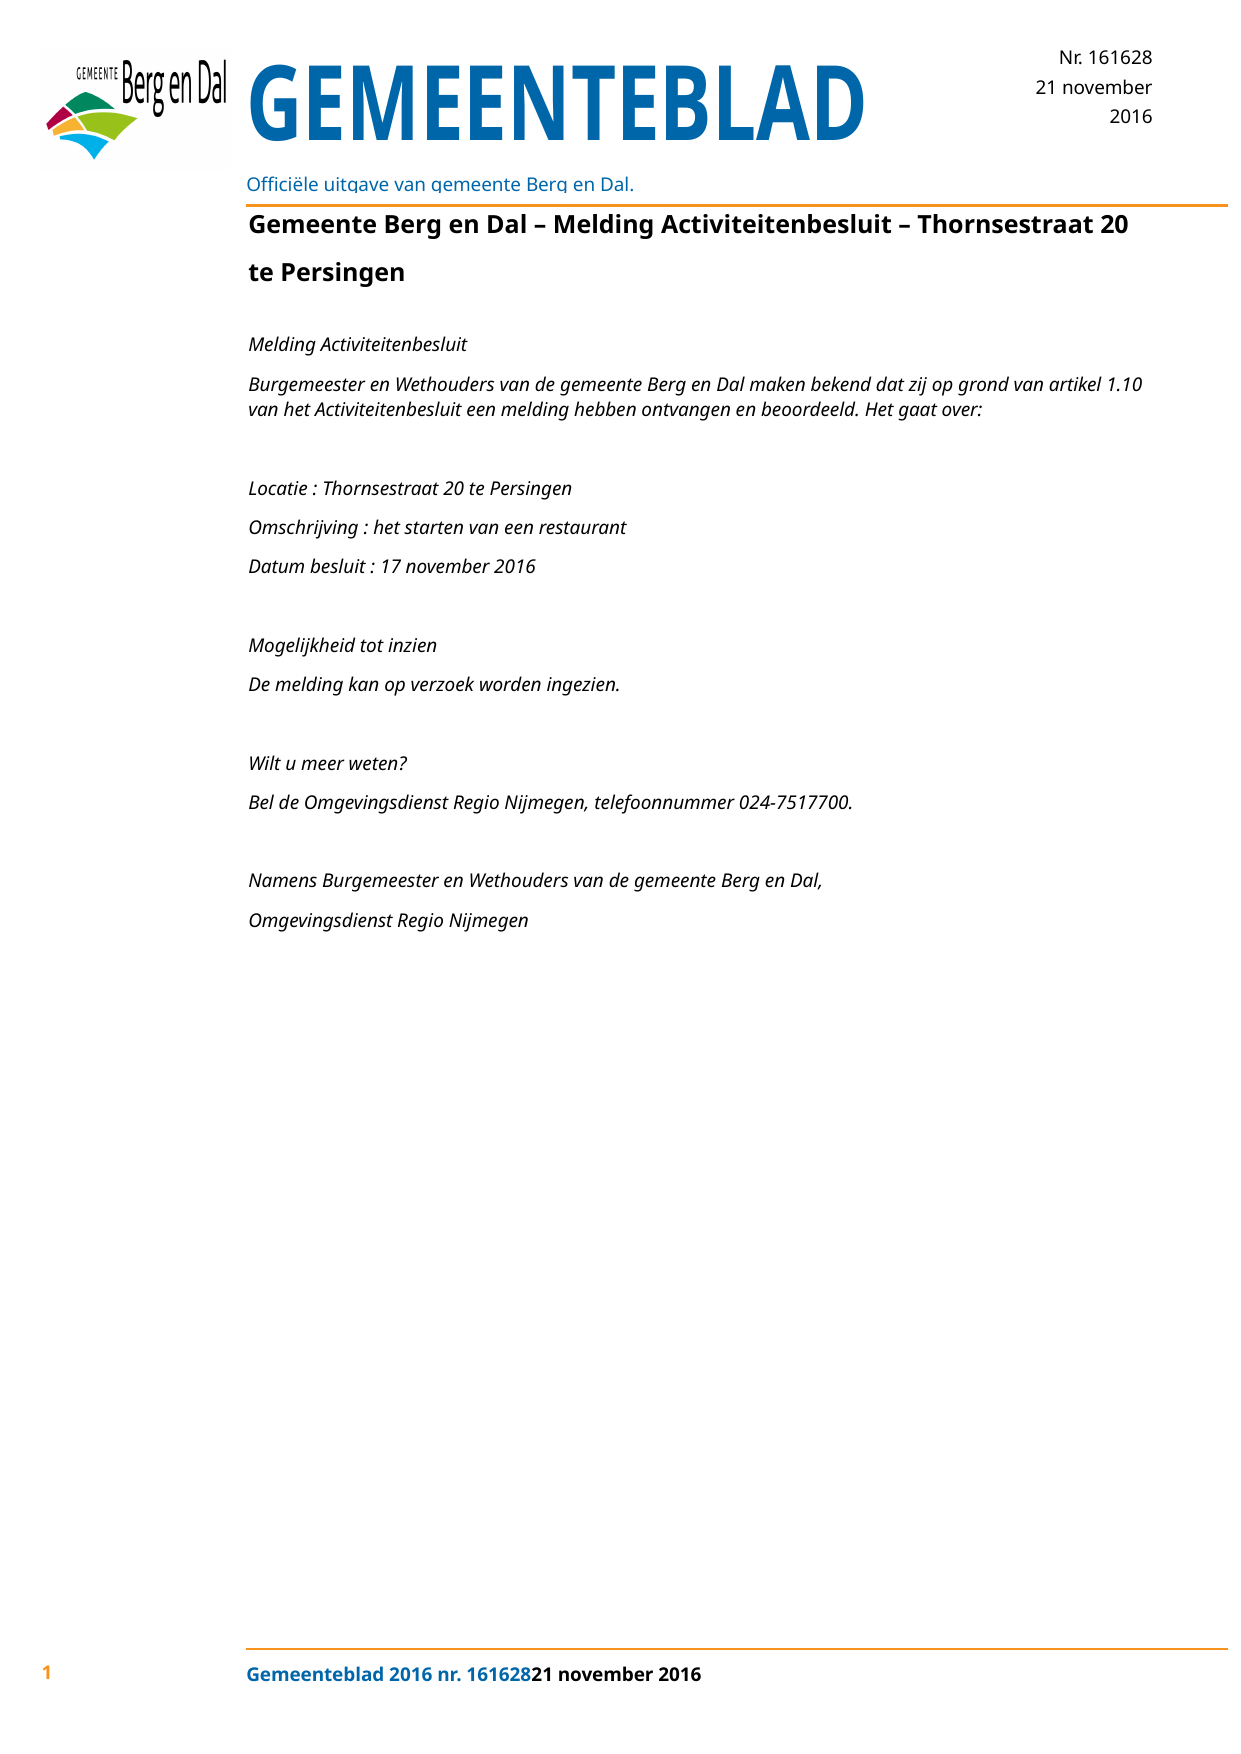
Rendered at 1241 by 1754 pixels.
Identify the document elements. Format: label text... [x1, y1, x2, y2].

text De melding kan op verzoek worden ingezien. [248, 671, 1152, 697]
text Melding Activiteitenbesluit [248, 331, 1152, 357]
text Wilt u meer weten? [248, 750, 1152, 776]
text Burgemeester en Wethouders van de gemeente Berg en Dal maken bekend dat zij op grond van artikel 1.10 van het Activiteitenbesluit een melding hebben ontvangen en beoordeeld. Het gaat over: [248, 371, 1152, 422]
text Omgevingsdienst Regio Nijmegen [248, 907, 1152, 933]
text Mogelijkheid tot inzien [248, 632, 1152, 658]
text Datum besluit : 17 november 2016 [248, 553, 1152, 579]
text Namens Burgemeester en Wethouders van de gemeente Berg en Dal, [248, 868, 1152, 893]
picture [41, 47, 231, 172]
text Bel de Omgevingsdienst Regio Nijmegen, telefoonnummer 024-7517700. [248, 789, 1152, 815]
text Gemeente Berg en Dal – Melding Activiteitenbesluit – Thornsestraat 20 te Persingen [248, 207, 1152, 288]
text Omschrijving : het starten van een restaurant [248, 514, 1152, 540]
text Locatie : Thornsestraat 20 te Persingen [248, 475, 1152, 501]
